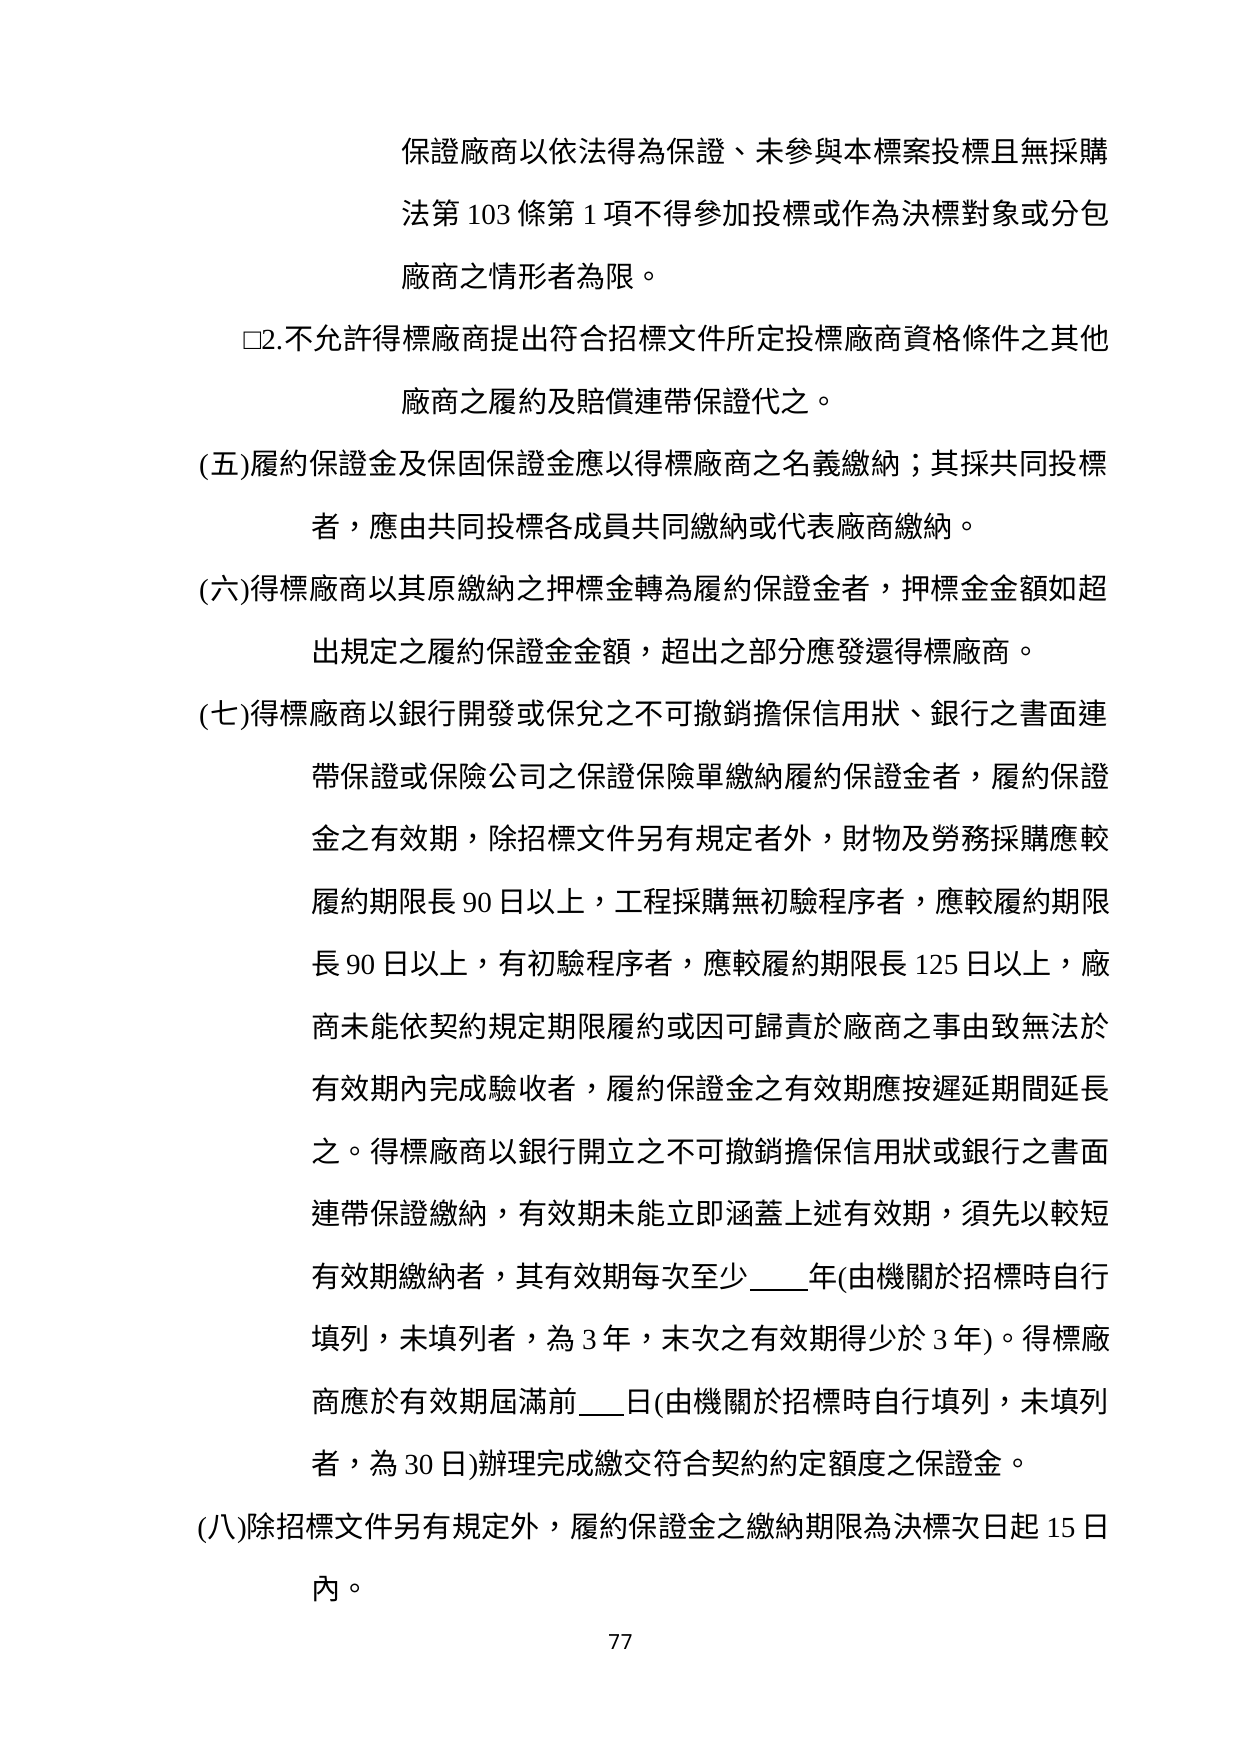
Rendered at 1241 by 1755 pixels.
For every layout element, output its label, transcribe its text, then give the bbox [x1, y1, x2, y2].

text (七)得標廠商以銀行開發或保兌之不可撤銷擔保信用狀、銀行之書面連帶保證或保險公司之保證保險單繳納履約保證金者，履約保證金之有效期，除招標文件另有規定者外，財物及勞務採購應較履約期限長90日以上，工程採購無初驗程序者，應較履約期限長90日以上，有初驗程序者，應較履約期限長125日以上，廠商未能依契約規定期限履約或因可歸責於廠商之事由致無法於有效期內完成驗收者，履約保證金之有效期應按遲延期間延長之。得標廠商以銀行開立之不可撤銷擔保信用狀或銀行之書面連帶保證繳納，有效期未能立即涵蓋上述有效期，須先以較短有效期繳納者，其有效期每次至少 年(由機關於招標時自行填列，未填列者，為3年，末次之有效期得少於3年)。得標廠商應於有效期屆滿前 日(由機關於招標時自行填列，未填列者，為30日)辦理完成繳交符合契約約定額度之保證金。 [130, 670, 1110, 1483]
text (六)得標廠商以其原繳納之押標金轉為履約保證金者，押標金金額如超出規定之履約保證金金額，超出之部分應發還得標廠商。 [130, 545, 1110, 670]
text □2.不允許得標廠商提出符合招標文件所定投標廠商資格條件之其他廠商之履約及賠償連帶保證代之。 [130, 295, 1110, 420]
text (八)除招標文件另有規定外，履約保證金之繳納期限為決標次日起15日內。 [130, 1483, 1110, 1608]
text (五)履約保證金及保固保證金應以得標廠商之名義繳納；其採共同投標者，應由共同投標各成員共同繳納或代表廠商繳納。 [130, 420, 1110, 545]
text 保證廠商以依法得為保證、未參與本標案投標且無採購法第103條第1項不得參加投標或作為決標對象或分包廠商之情形者為限。 [130, 108, 1110, 295]
